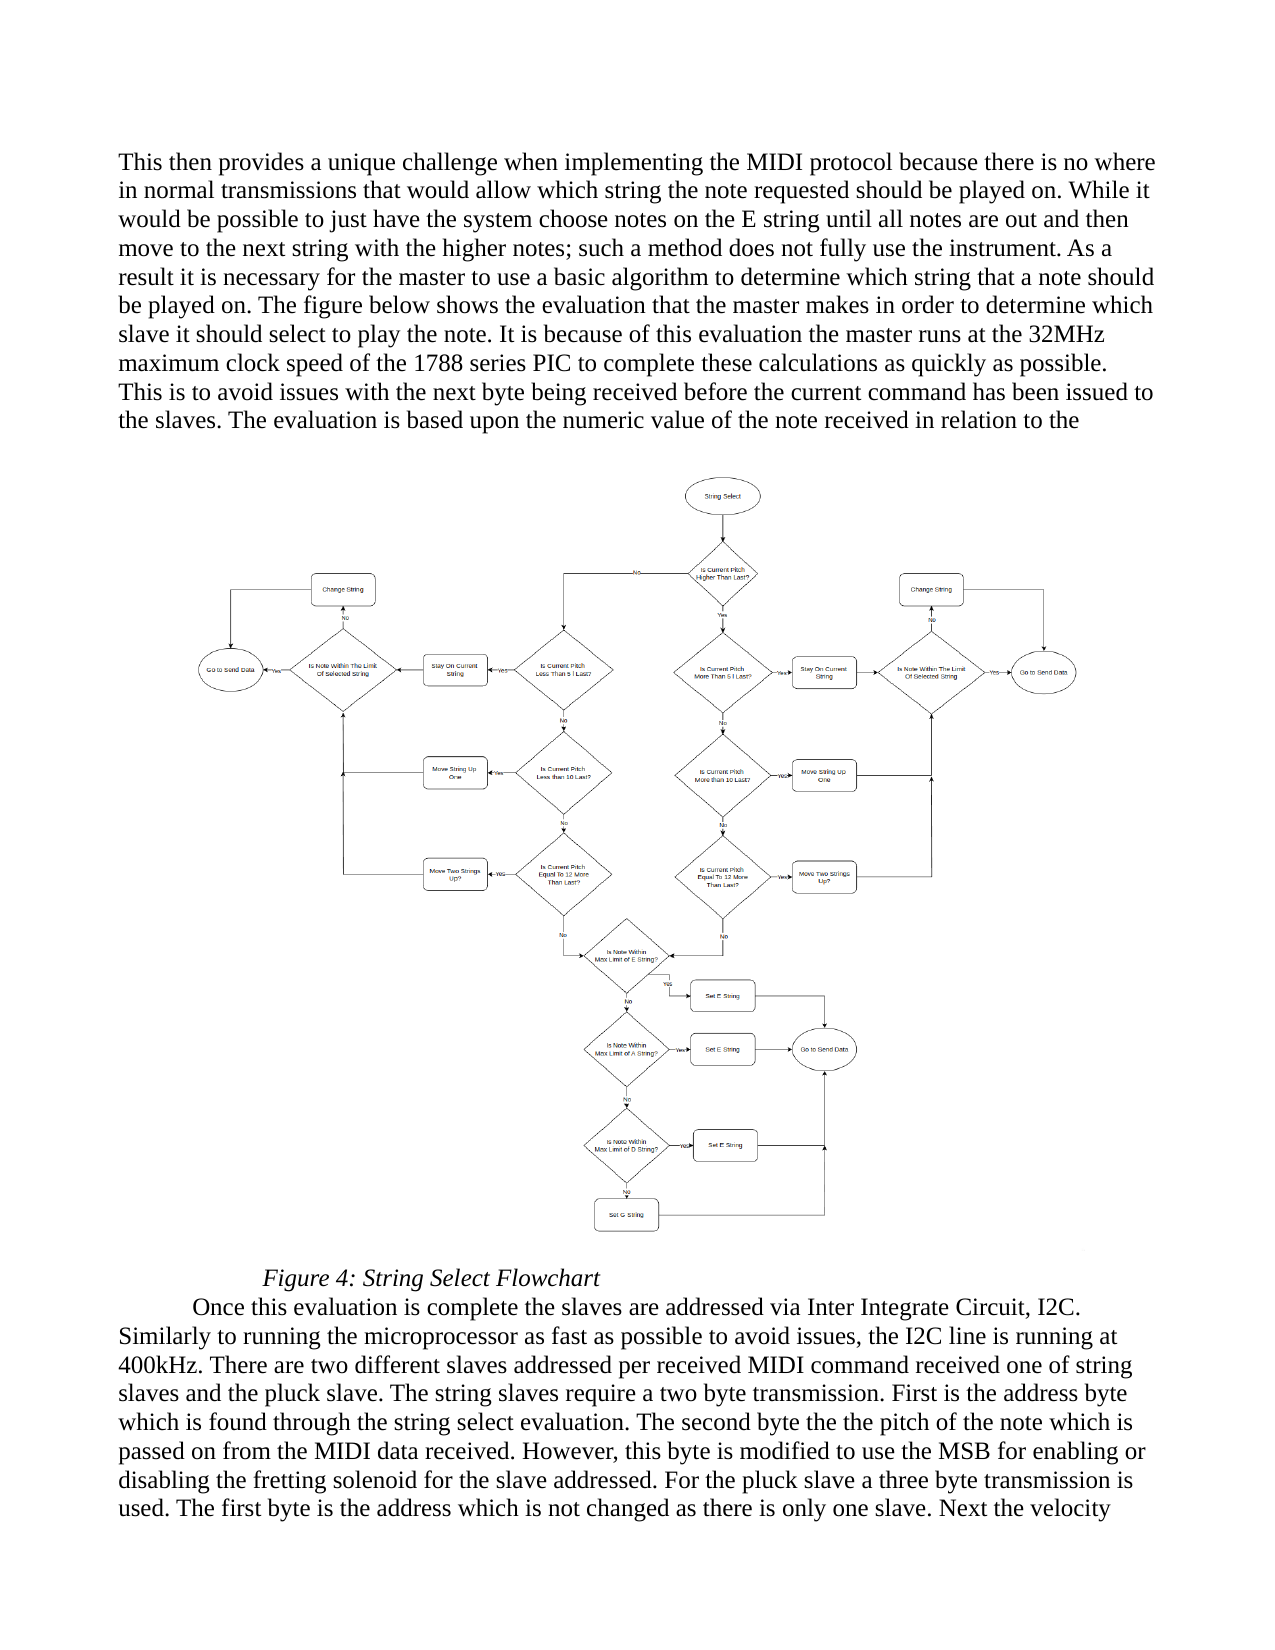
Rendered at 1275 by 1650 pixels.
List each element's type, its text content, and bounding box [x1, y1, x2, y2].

text Figure 4: String Select Flowchart [262, 1251, 1013, 1292]
picture [190, 446, 1085, 1251]
text This then provides a unique challenge when implementing the MIDI protocol because there is no where in normal transmissions that would allow which string the note requested should be played on. While it would be possible to just have the system choose notes on the E string until all notes are out and then move to the next string with the higher notes; such a method does not fully use the instrument. As a result it is necessary for the master to use a basic algorithm to determine which string that a note should be played on. The figure below shows the evaluation that the master makes in order to determine which slave it should select to play the note. It is because of this evaluation the master runs at the 32MHz maximum clock speed of the 1788 series PIC to complete these calculations as quickly as possible. This is to avoid issues with the next byte being received before the current command has been issued to the slaves. The evaluation is based upon the numeric value of the note received in relation to the [118, 147, 1157, 434]
text Once this evaluation is complete the slaves are addressed via Inter Integrate Circuit, I2C. Similarly to running the microprocessor as fast as possible to avoid issues, the I2C line is running at 400kHz. There are two different slaves addressed per received MIDI command received one of string slaves and the pluck slave. The string slaves require a two byte transmission. First is the address byte which is found through the string select evaluation. The second byte the the pitch of the note which is passed on from the MIDI data received. However, this byte is modified to use the MSB for enabling or disabling the fretting solenoid for the slave addressed. For the pluck slave a three byte transmission is used. The first byte is the address which is not changed as there is only one slave. Next the velocity [118, 434, 1157, 1522]
